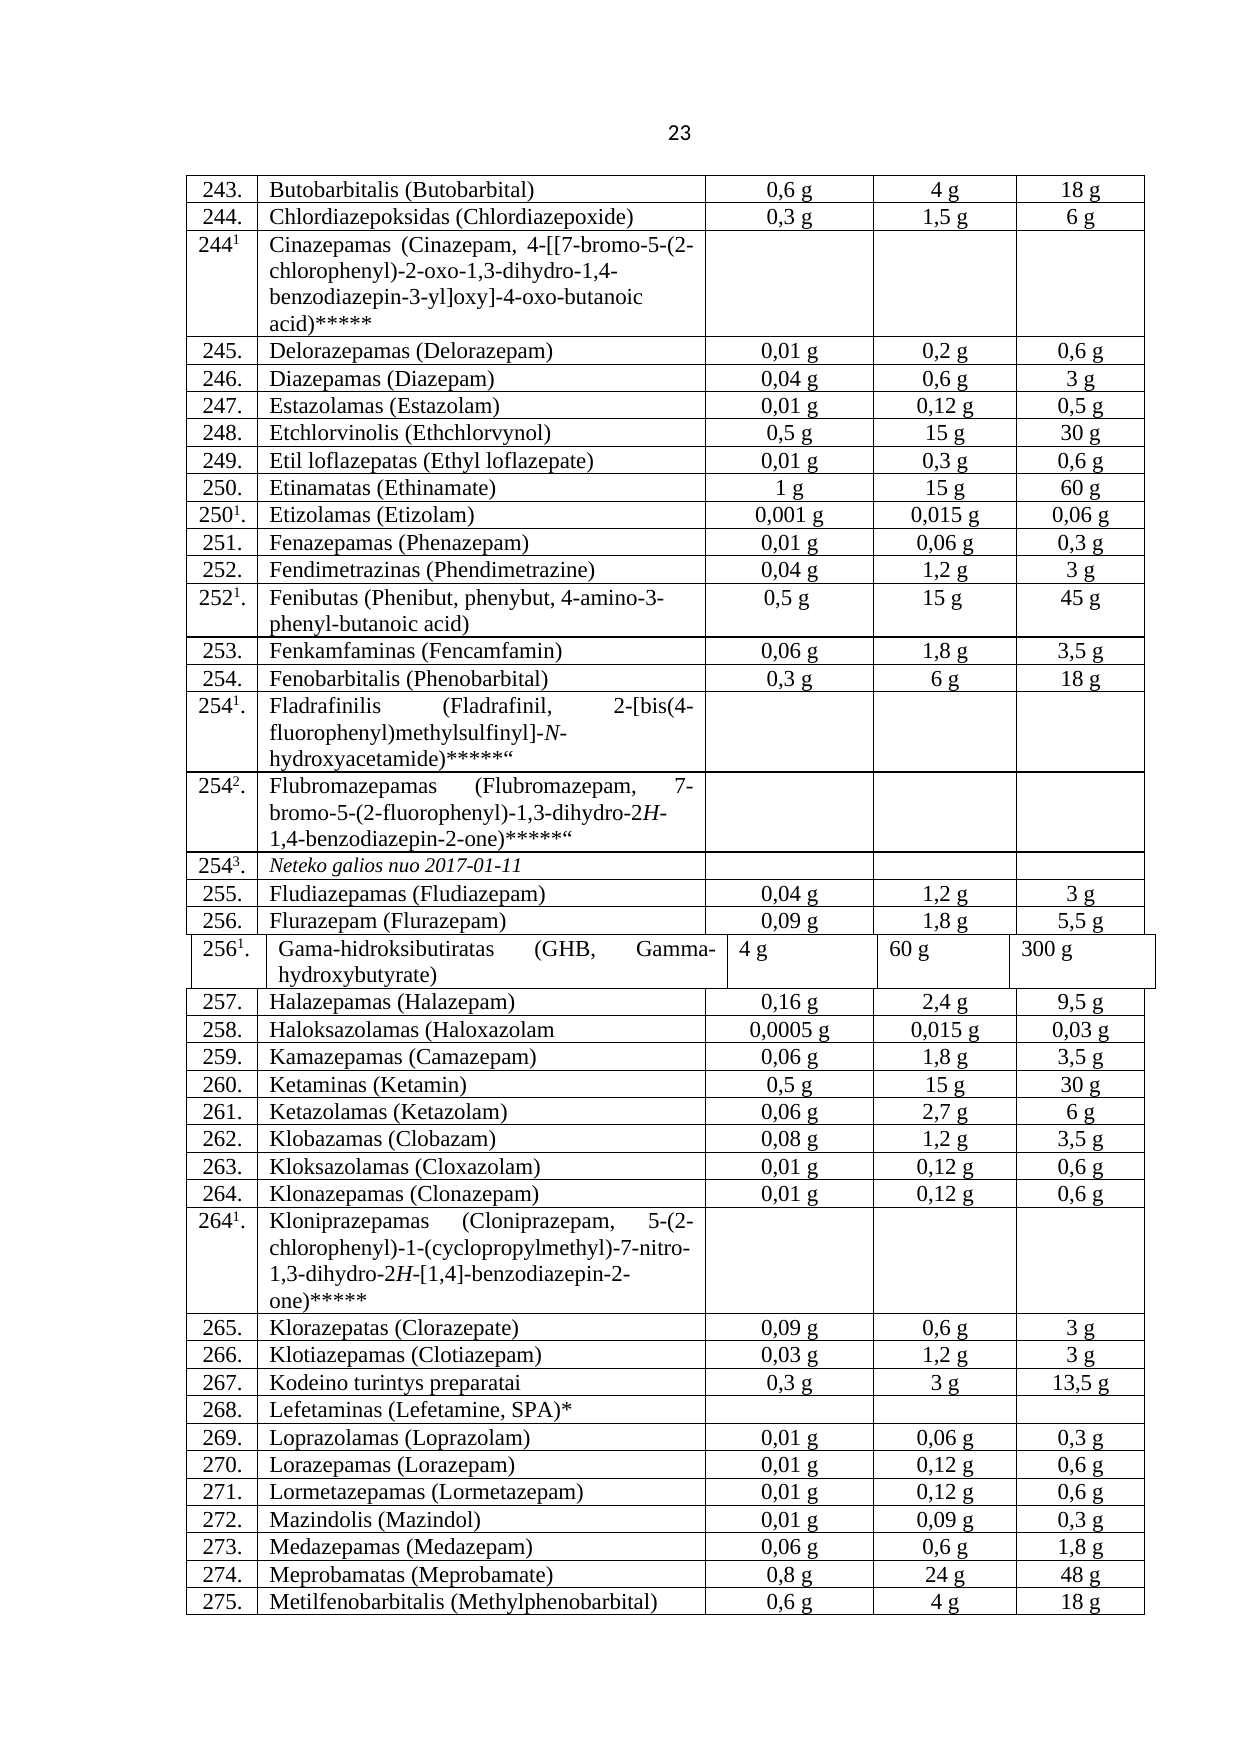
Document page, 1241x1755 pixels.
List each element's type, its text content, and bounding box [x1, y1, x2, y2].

table_cell 0,06 g [706, 1533, 873, 1559]
table_cell Estazolamas (Estazolam) [258, 392, 705, 418]
table_cell Klobazamas (Clobazam) [258, 1125, 705, 1152]
table_cell [1145, 418, 1155, 446]
table_cell [1145, 1097, 1155, 1124]
table_cell 0,5 g [1017, 392, 1144, 418]
table_cell 0,3 g [706, 665, 873, 691]
table_cell 255. [187, 880, 257, 906]
table_cell 0,12 g [874, 1153, 1016, 1179]
table_cell Butobarbitalis (Butobarbital) [258, 176, 705, 202]
table_cell 0,06 g [874, 529, 1016, 555]
table_cell 1,8 g [874, 638, 1016, 664]
table_cell Lefetaminas (Lefetamine, SPA)* [258, 1396, 705, 1423]
table_cell [1017, 231, 1144, 336]
table_cell 0,06 g [874, 1424, 1016, 1450]
table_cell 0,04 g [706, 556, 873, 583]
table_cell Kloniprazepamas (Cloniprazepam, 5-(2-chlorophenyl)-1-(cyclopropylmethyl)-7-nitro-1,3-dihydro-2H-[1,4]-benzodiazepin-2-one)***** [258, 1208, 705, 1313]
table_cell 1,8 g [874, 1043, 1016, 1069]
table_cell 2541. [187, 692, 257, 771]
table_cell [1017, 773, 1144, 851]
table_cell [1145, 851, 1155, 879]
table_cell 254. [187, 665, 257, 691]
table_cell 260. [187, 1071, 257, 1097]
table_cell 0,01 g [706, 337, 873, 363]
table_cell 268. [187, 1396, 257, 1423]
table_cell Neteko galios nuo 2017-01-11 [258, 853, 705, 879]
table_cell 2521. [187, 584, 257, 636]
table_cell 0,03 g [706, 1341, 873, 1368]
table_cell 264. [187, 1180, 257, 1207]
table_cell 3,5 g [1017, 638, 1144, 664]
table_cell 0,04 g [706, 365, 873, 391]
table_cell [706, 773, 873, 851]
table_cell [1017, 1208, 1144, 1313]
table_cell [1145, 989, 1155, 1015]
table_cell 1,2 g [874, 556, 1016, 583]
table_cell 0,8 g [706, 1561, 873, 1587]
table_cell Gama-hidroksibutiratas (GHB, Gamma-hydroxybutyrate) [267, 935, 727, 987]
table_cell [1145, 879, 1155, 906]
table_cell 45 g [1017, 584, 1144, 636]
table_cell 0,6 g [1017, 1180, 1144, 1207]
table_cell 1,2 g [874, 880, 1016, 906]
table_cell 3 g [1017, 365, 1144, 391]
table_cell 0,01 g [706, 1506, 873, 1532]
table_cell 3 g [874, 1369, 1016, 1395]
table_cell 0,08 g [706, 1125, 873, 1152]
table_cell 5,5 g [1017, 907, 1144, 934]
table_cell [706, 1208, 873, 1313]
table_cell 0,12 g [874, 392, 1016, 418]
table_cell 256. [187, 907, 257, 934]
table_cell Kloksazolamas (Cloxazolam) [258, 1153, 705, 1179]
table_cell 48 g [1017, 1561, 1144, 1587]
table_cell 0,12 g [874, 1479, 1016, 1505]
table_cell Lorazepamas (Lorazepam) [258, 1451, 705, 1477]
table_cell 15 g [874, 584, 1016, 636]
table_cell 0,01 g [706, 447, 873, 473]
table_cell Ketazolamas (Ketazolam) [258, 1098, 705, 1124]
table_cell 4 g [874, 176, 1016, 202]
table_cell Fenazepamas (Phenazepam) [258, 529, 705, 555]
table_cell 4 g [874, 1588, 1016, 1614]
table_cell 249. [187, 447, 257, 473]
table_cell 24 g [874, 1561, 1016, 1587]
table_cell [1145, 1478, 1155, 1505]
table_cell 0,015 g [874, 1016, 1016, 1042]
table_cell 0,5 g [706, 1071, 873, 1097]
table_cell 244. [187, 203, 257, 230]
table_cell [1145, 1340, 1155, 1368]
table_cell 0,015 g [874, 502, 1016, 528]
table_cell Chlordiazepoksidas (Chlordiazepoxide) [258, 203, 705, 230]
table_cell 266. [187, 1341, 257, 1368]
table_cell 269. [187, 1424, 257, 1450]
table_cell [1145, 230, 1155, 336]
table_cell 246. [187, 365, 257, 391]
table_cell [1145, 1042, 1155, 1069]
table_cell Klotiazepamas (Clotiazepam) [258, 1341, 705, 1368]
table_cell 6 g [1017, 1098, 1144, 1124]
table_cell Metilfenobarbitalis (Methylphenobarbital) [258, 1588, 705, 1614]
table_cell 0,3 g [706, 203, 873, 230]
table_cell 0,09 g [706, 1314, 873, 1340]
table_cell Fenobarbitalis (Phenobarbital) [258, 665, 705, 691]
table_cell 270. [187, 1451, 257, 1477]
table_cell 0,16 g [706, 989, 873, 1015]
table_cell 0,5 g [706, 584, 873, 636]
table_cell [706, 692, 873, 771]
table_cell 4 g [728, 935, 877, 987]
table_cell [187, 935, 191, 987]
table_cell Fenkamfaminas (Fencamfamin) [258, 638, 705, 664]
table_cell 6 g [874, 665, 1016, 691]
table_cell 1 g [706, 474, 873, 501]
table_cell [1145, 636, 1155, 664]
table_cell 2543. [187, 853, 257, 879]
table_cell 0,09 g [706, 907, 873, 934]
table_cell Kamazepamas (Camazepam) [258, 1043, 705, 1069]
table_cell [1145, 1505, 1155, 1532]
table_cell [1145, 664, 1155, 691]
table_cell [1145, 1070, 1155, 1097]
table_cell [1017, 1396, 1144, 1423]
table_cell Diazepamas (Diazepam) [258, 365, 705, 391]
table_cell 0,01 g [706, 1153, 873, 1179]
table_cell Kodeino turintys preparatai [258, 1369, 705, 1395]
table_cell [1145, 1368, 1155, 1395]
table_cell 0,6 g [874, 365, 1016, 391]
table_cell Cinazepamas (Cinazepam, 4-[[7-bromo-5-(2-chlorophenyl)-2-oxo-1,3-dihydro-1,4-benzodiazepin-3-yl]oxy]-4-oxo-butanoic acid)***** [258, 231, 705, 336]
table_cell 0,001 g [706, 502, 873, 528]
table_cell 0,6 g [1017, 1451, 1144, 1477]
table_cell 30 g [1017, 1071, 1144, 1097]
table_cell 3 g [1017, 556, 1144, 583]
table_cell 0,5 g [706, 419, 873, 446]
table_cell Delorazepamas (Delorazepam) [258, 337, 705, 363]
table_cell 0,2 g [874, 337, 1016, 363]
table_cell 263. [187, 1153, 257, 1179]
table_cell [1145, 175, 1155, 202]
table_cell [1145, 1152, 1155, 1179]
table_cell 261. [187, 1098, 257, 1124]
table_cell [1145, 501, 1155, 528]
table_cell 0,6 g [1017, 447, 1144, 473]
table_cell Etchlorvinolis (Ethchlorvynol) [258, 419, 705, 446]
table_cell [706, 1396, 873, 1423]
table_cell 252. [187, 556, 257, 583]
table_cell [874, 231, 1016, 336]
table_cell 15 g [874, 1071, 1016, 1097]
table_cell [1145, 1560, 1155, 1587]
table_cell 0,6 g [1017, 1153, 1144, 1179]
table_cell [1145, 691, 1155, 771]
table_cell 0,3 g [1017, 529, 1144, 555]
table_cell Mazindolis (Mazindol) [258, 1506, 705, 1532]
table_cell 6 g [1017, 203, 1144, 230]
table_cell Fladrafinilis (Fladrafinil, 2-[bis(4-fluorophenyl)methylsulfinyl]-N-hydroxyacetamide)*****“ [258, 692, 705, 771]
table_cell 0,3 g [706, 1369, 873, 1395]
table_cell 0,6 g [874, 1314, 1016, 1340]
table_cell Fludiazepamas (Fludiazepam) [258, 880, 705, 906]
table_cell 3 g [1017, 1341, 1144, 1368]
table_cell 2501. [187, 502, 257, 528]
table_cell 2542. [187, 773, 257, 851]
table_cell 0,01 g [706, 1479, 873, 1505]
table_cell Loprazolamas (Loprazolam) [258, 1424, 705, 1450]
table_cell [874, 1208, 1016, 1313]
table_cell 0,01 g [706, 392, 873, 418]
table_cell 247. [187, 392, 257, 418]
table_cell [874, 1396, 1016, 1423]
table_cell 267. [187, 1369, 257, 1395]
table_cell 0,12 g [874, 1451, 1016, 1477]
table_cell 262. [187, 1125, 257, 1152]
table_cell [1145, 1124, 1155, 1152]
table_cell 0,09 g [874, 1506, 1016, 1532]
table_cell [1145, 336, 1155, 363]
table_cell [706, 231, 873, 336]
table_cell 0,06 g [706, 638, 873, 664]
table_cell 13,5 g [1017, 1369, 1144, 1395]
table_cell 3 g [1017, 880, 1144, 906]
table_cell [1145, 446, 1155, 473]
table_cell 272. [187, 1506, 257, 1532]
table_cell [1145, 1423, 1155, 1450]
table_cell 243. [187, 176, 257, 202]
table_cell 0,01 g [706, 1451, 873, 1477]
table_cell 1,2 g [874, 1341, 1016, 1368]
table_cell 0,01 g [706, 529, 873, 555]
table_cell 271. [187, 1479, 257, 1505]
table_cell Fendimetrazinas (Phendimetrazine) [258, 556, 705, 583]
table_cell [1145, 1532, 1155, 1559]
table_cell Etizolamas (Etizolam) [258, 502, 705, 528]
table_cell 2441 [187, 231, 257, 336]
table_cell [1145, 555, 1155, 583]
table_cell 60 g [1017, 474, 1144, 501]
table_cell Haloksazolamas (Haloxazolam [258, 1016, 705, 1042]
table_cell [1145, 391, 1155, 418]
table_cell 0,0005 g [706, 1016, 873, 1042]
table_cell 0,06 g [1017, 502, 1144, 528]
table_cell [1145, 906, 1155, 934]
table_cell [1145, 1015, 1155, 1042]
table_cell 257. [187, 989, 257, 1015]
table_cell 1,2 g [874, 1125, 1016, 1152]
table_cell 1,8 g [874, 907, 1016, 934]
table_cell 0,6 g [874, 1533, 1016, 1559]
table_cell Flurazepam (Flurazepam) [258, 907, 705, 934]
table_cell 0,3 g [1017, 1506, 1144, 1532]
table_cell [1145, 1207, 1155, 1313]
table_cell [874, 853, 1016, 879]
table_cell 253. [187, 638, 257, 664]
table_cell 15 g [874, 419, 1016, 446]
table_cell Lormetazepamas (Lormetazepam) [258, 1479, 705, 1505]
table_cell [1145, 583, 1155, 636]
table_cell 1,8 g [1017, 1533, 1144, 1559]
table_cell 1,5 g [874, 203, 1016, 230]
table_cell [1145, 1587, 1155, 1614]
table_cell 250. [187, 474, 257, 501]
table_cell 0,03 g [1017, 1016, 1144, 1042]
table_cell 275. [187, 1588, 257, 1614]
table_cell [1145, 473, 1155, 501]
table_cell 0,01 g [706, 1180, 873, 1207]
table_cell 0,3 g [874, 447, 1016, 473]
table_cell 258. [187, 1016, 257, 1042]
table_cell 0,6 g [1017, 337, 1144, 363]
table_cell [1145, 1395, 1155, 1423]
table_cell Klonazepamas (Clonazepam) [258, 1180, 705, 1207]
table_cell 245. [187, 337, 257, 363]
table_cell 265. [187, 1314, 257, 1340]
table_cell [1145, 1313, 1155, 1340]
table_cell Klorazepatas (Clorazepate) [258, 1314, 705, 1340]
table_cell 0,01 g [706, 1424, 873, 1450]
table_cell Halazepamas (Halazepam) [258, 989, 705, 1015]
table_cell [1145, 202, 1155, 230]
table_cell 0,6 g [1017, 1479, 1144, 1505]
table_cell Medazepamas (Medazepam) [258, 1533, 705, 1559]
table_cell [874, 773, 1016, 851]
table_cell 18 g [1017, 665, 1144, 691]
table_cell 0,6 g [706, 176, 873, 202]
table_cell 0,06 g [706, 1043, 873, 1069]
table_cell 0,3 g [1017, 1424, 1144, 1450]
table_cell [1145, 528, 1155, 555]
table_cell Etil loflazepatas (Ethyl loflazepate) [258, 447, 705, 473]
table_cell 251. [187, 529, 257, 555]
table_cell 3,5 g [1017, 1043, 1144, 1069]
table_cell 273. [187, 1533, 257, 1559]
table_cell 2,4 g [874, 989, 1016, 1015]
table_cell 259. [187, 1043, 257, 1069]
table_cell Flubromazepamas (Flubromazepam, 7-bromo-5-(2-fluorophenyl)-1,3-dihydro-2H-1,4-benzodiazepin-2-one)*****“ [258, 773, 705, 851]
table_cell Etinamatas (Ethinamate) [258, 474, 705, 501]
table_cell [1145, 364, 1155, 391]
table_cell 3,5 g [1017, 1125, 1144, 1152]
table_cell Meprobamatas (Meprobamate) [258, 1561, 705, 1587]
table_cell [874, 692, 1016, 771]
table_cell 2561. [192, 935, 266, 987]
table_cell 60 g [878, 935, 1009, 987]
table_cell Fenibutas (Phenibut, phenybut, 4-amino-3-phenyl-butanoic acid) [258, 584, 705, 636]
table_cell 3 g [1017, 1314, 1144, 1340]
table_cell [1145, 1179, 1155, 1207]
table_cell 0,06 g [706, 1098, 873, 1124]
table_cell 18 g [1017, 176, 1144, 202]
table_cell 2641. [187, 1208, 257, 1313]
table_cell [1145, 1450, 1155, 1477]
table_cell 248. [187, 419, 257, 446]
table_cell [706, 853, 873, 879]
table_cell 30 g [1017, 419, 1144, 446]
table_cell 0,04 g [706, 880, 873, 906]
table_cell Ketaminas (Ketamin) [258, 1071, 705, 1097]
table_cell 300 g [1010, 935, 1155, 987]
table_cell 15 g [874, 474, 1016, 501]
table_cell [1017, 853, 1144, 879]
table_cell [1017, 692, 1144, 771]
table_cell [1145, 771, 1155, 851]
table_cell 9,5 g [1017, 989, 1144, 1015]
table_cell 274. [187, 1561, 257, 1587]
table_cell 0,12 g [874, 1180, 1016, 1207]
table_cell 0,6 g [706, 1588, 873, 1614]
table_cell 18 g [1017, 1588, 1144, 1614]
table_cell 2,7 g [874, 1098, 1016, 1124]
